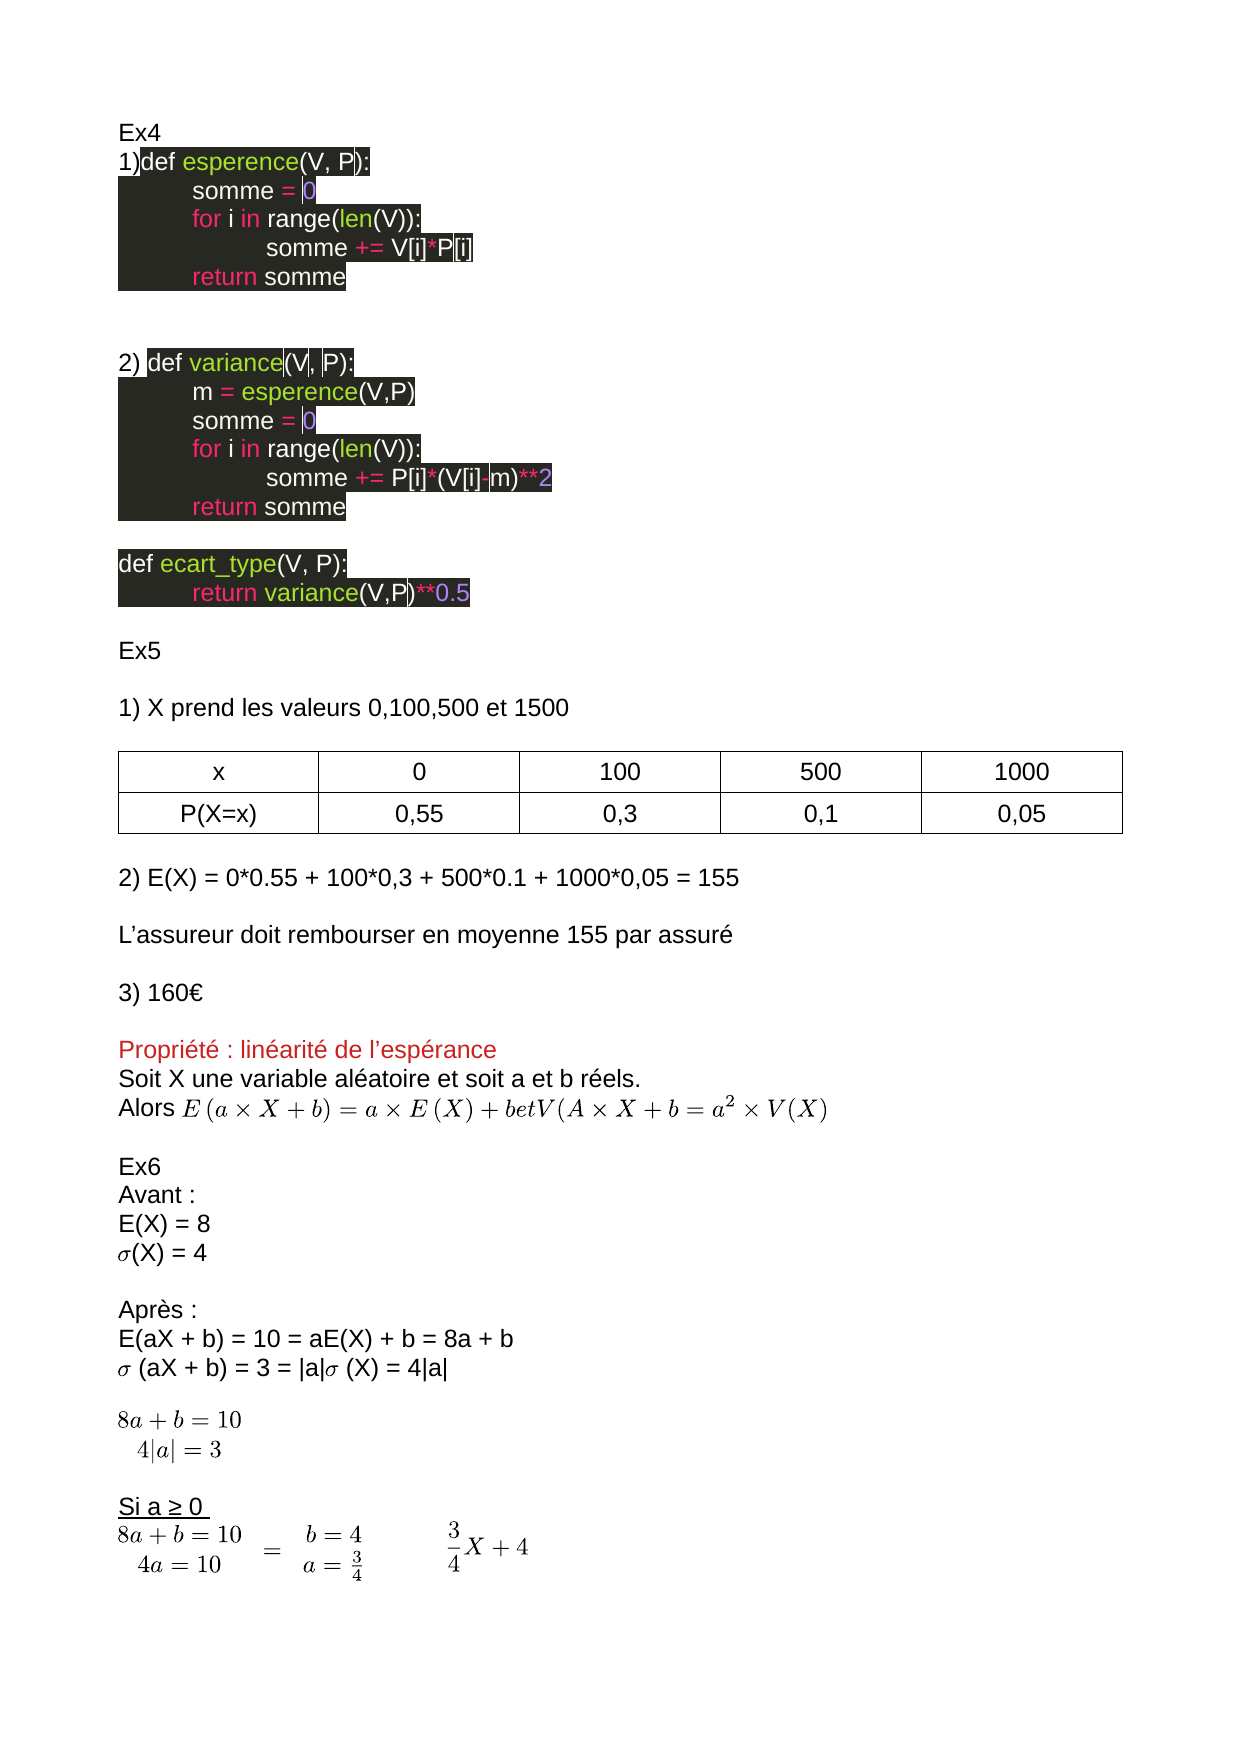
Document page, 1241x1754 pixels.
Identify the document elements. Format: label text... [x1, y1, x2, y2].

text E(X) = 8 [118, 1209, 1122, 1238]
text somme = 0 [118, 406, 1122, 434]
text Propriété : linéarité de l’espérance [118, 1035, 1122, 1064]
table_cell 0,3 [520, 793, 720, 833]
text (aX + b) = 3 = |a| (X) = 4|a| [118, 1353, 1122, 1382]
text Alors [118, 1093, 1122, 1123]
table_header x [119, 752, 318, 792]
text Avant : [118, 1180, 1122, 1209]
text Si a ≥ 0 [118, 1492, 1122, 1521]
text Après : [118, 1295, 1122, 1324]
text (X) = 4 [118, 1238, 1122, 1267]
text L’assureur doit rembourser en moyenne 155 par assuré [118, 920, 1122, 949]
text for i in range(len(V)): [118, 204, 1122, 233]
text 1) X prend les valeurs 0,100,500 et 1500 [118, 693, 1122, 722]
text 2) E(X) = 0*0.55 + 100*0,3 + 500*0.1 + 1000*0,05 = 155 [118, 863, 1122, 892]
table_header 100 [520, 752, 720, 792]
text m = esperence(V,P) [118, 377, 1122, 406]
text somme += V[i]*P[i] [118, 233, 1122, 262]
table_header 1000 [922, 752, 1122, 792]
text for i in range(len(V)): [118, 434, 1122, 463]
text Ex5 [118, 636, 1122, 664]
text 3) 160€ [118, 978, 1122, 1007]
text Ex4 [118, 118, 1122, 147]
text Soit X une variable aléatoire et soit a et b réels. [118, 1064, 1122, 1093]
text Ex6 [118, 1152, 1122, 1180]
table_cell 0,55 [319, 793, 519, 833]
table_cell 0,1 [721, 793, 921, 833]
text 2) def variance(V, P): [118, 348, 1122, 377]
text 1)def esperence(V, P): [118, 147, 1122, 176]
text return somme [118, 492, 1122, 521]
text return somme [118, 262, 1122, 291]
text somme = 0 [118, 176, 1122, 204]
text return variance(V,P)**0.5 [118, 578, 1122, 607]
table_header 0 [319, 752, 519, 792]
table_cell 0,05 [922, 793, 1122, 833]
text somme += P[i]*(V[i]-m)**2 [118, 463, 1122, 492]
table_header 500 [721, 752, 921, 792]
text def ecart_type(V, P): [118, 549, 1122, 578]
text E(aX + b) = 10 = aE(X) + b = 8a + b [118, 1324, 1122, 1353]
table_cell P(X=x) [119, 793, 318, 833]
